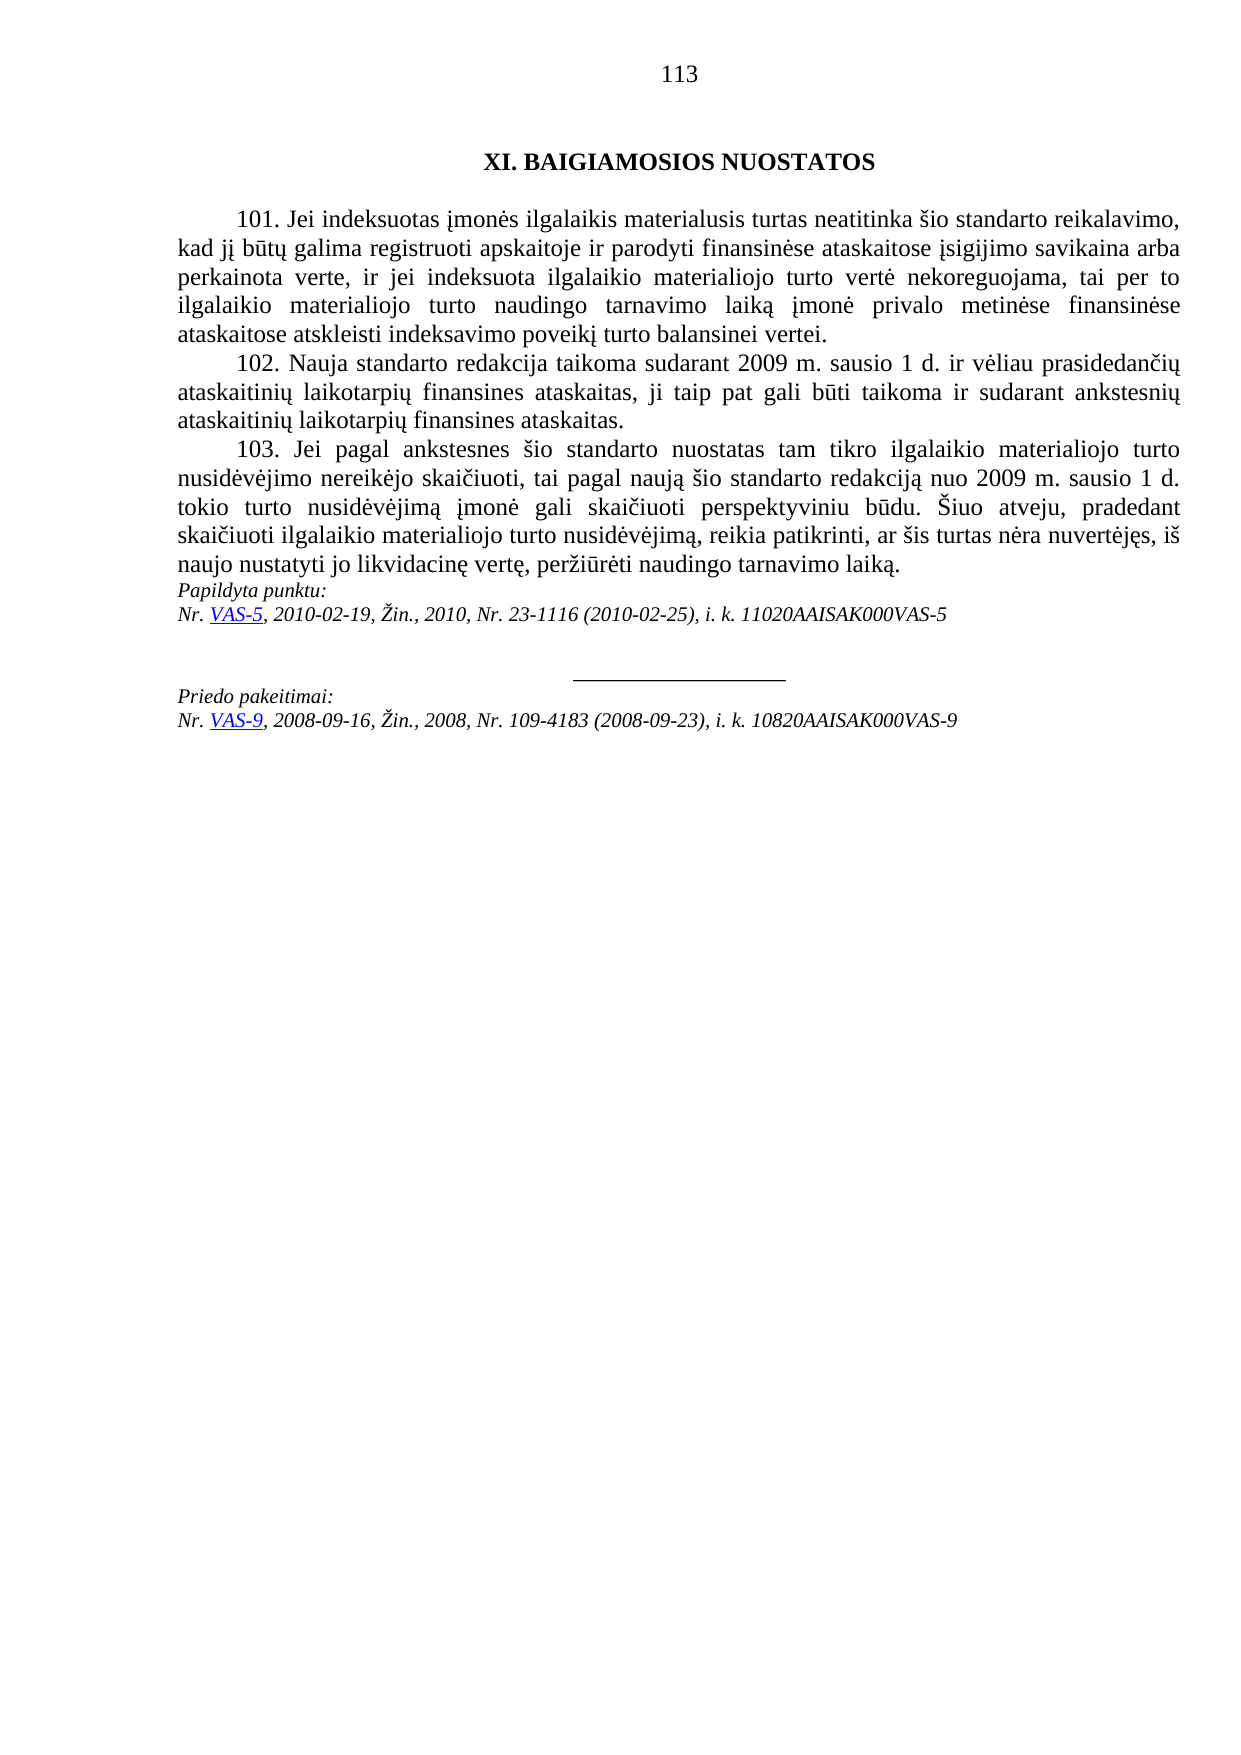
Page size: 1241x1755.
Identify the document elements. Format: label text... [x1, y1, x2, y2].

text _________________ [177, 655, 1181, 684]
text 103. Jei pagal ankstesnes šio standarto nuostatas tam tikro ilgalaikio materialiojo turto nusidėvėjimo nereikėjo skaičiuoti, tai pagal naują šio standarto redakciją nuo 2009 m. sausio 1 d. tokio turto nusidėvėjimą įmonė gali skaičiuoti perspektyviniu būdu. Šiuo atveju, pradedant skaičiuoti ilgalaikio materialiojo turto nusidėvėjimą, reikia patikrinti, ar šis turtas nėra nuvertėjęs, iš naujo nustatyti jo likvidacinę vertę, peržiūrėti naudingo tarnavimo laiką. [177, 434, 1181, 578]
text XI. BAIGIAMOSIOS NUOSTATOS [177, 147, 1181, 176]
text Nr. VAS-5, 2010-02-19, Žin., 2010, Nr. 23-1116 (2010-02-25), i. k. 11020AAISAK000VAS-5 [177, 602, 1181, 626]
text Nr. VAS-9, 2008-09-16, Žin., 2008, Nr. 109-4183 (2008-09-23), i. k. 10820AAISAK000VAS-9 [177, 708, 1181, 732]
text Priedo pakeitimai: [177, 684, 1181, 708]
text Papildyta punktu: [177, 578, 1181, 602]
text 102. Nauja standarto redakcija taikoma sudarant 2009 m. sausio 1 d. ir vėliau prasidedančių ataskaitinių laikotarpių finansines ataskaitas, ji taip pat gali būti taikoma ir sudarant ankstesnių ataskaitinių laikotarpių finansines ataskaitas. [177, 348, 1181, 434]
text 101. Jei indeksuotas įmonės ilgalaikis materialusis turtas neatitinka šio standarto reikalavimo, kad jį būtų galima registruoti apskaitoje ir parodyti finansinėse ataskaitose įsigijimo savikaina arba perkainota verte, ir jei indeksuota ilgalaikio materialiojo turto vertė nekoreguojama, tai per to ilgalaikio materialiojo turto naudingo tarnavimo laiką įmonė privalo metinėse finansinėse ataskaitose atskleisti indeksavimo poveikį turto balansinei vertei. [177, 204, 1181, 348]
